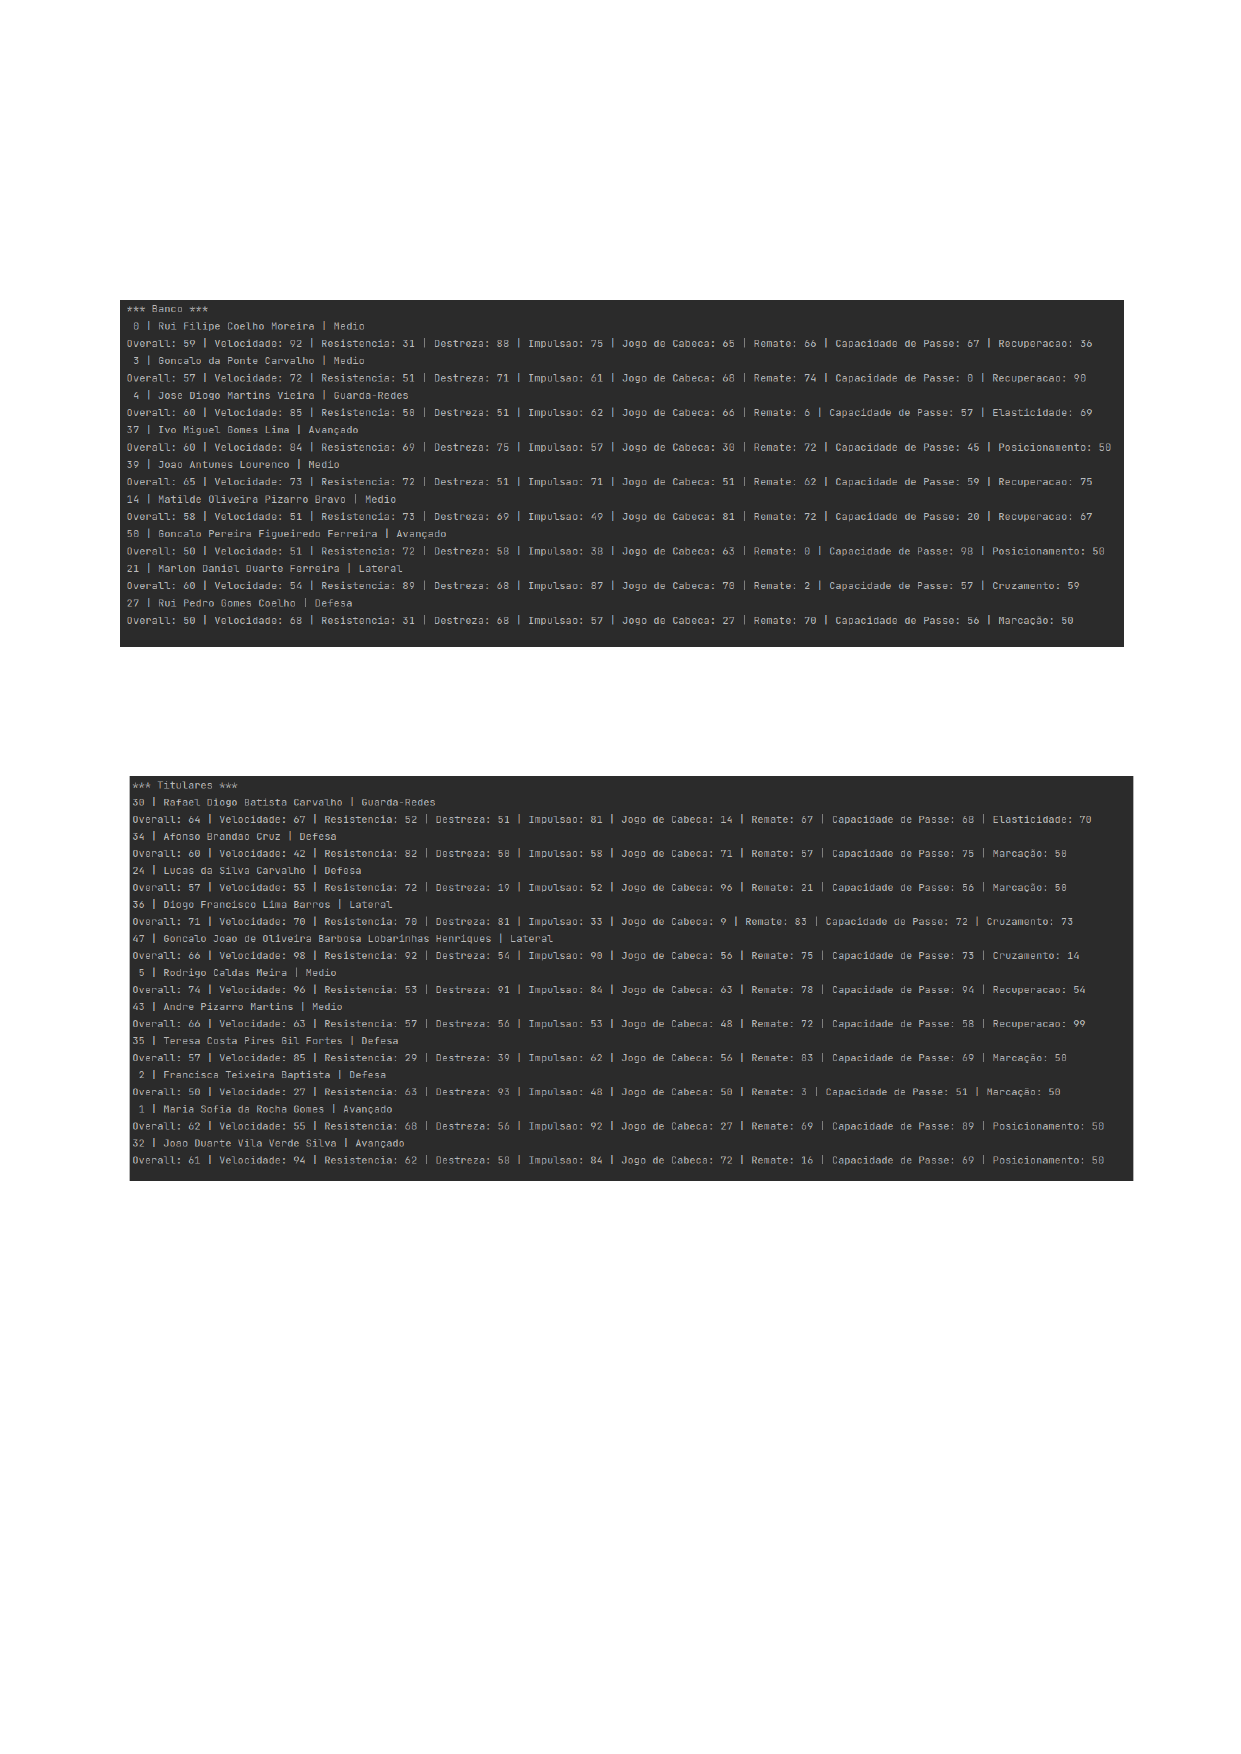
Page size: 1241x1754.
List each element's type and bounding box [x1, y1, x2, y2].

picture [129, 776, 1134, 1181]
picture [120, 300, 1124, 647]
